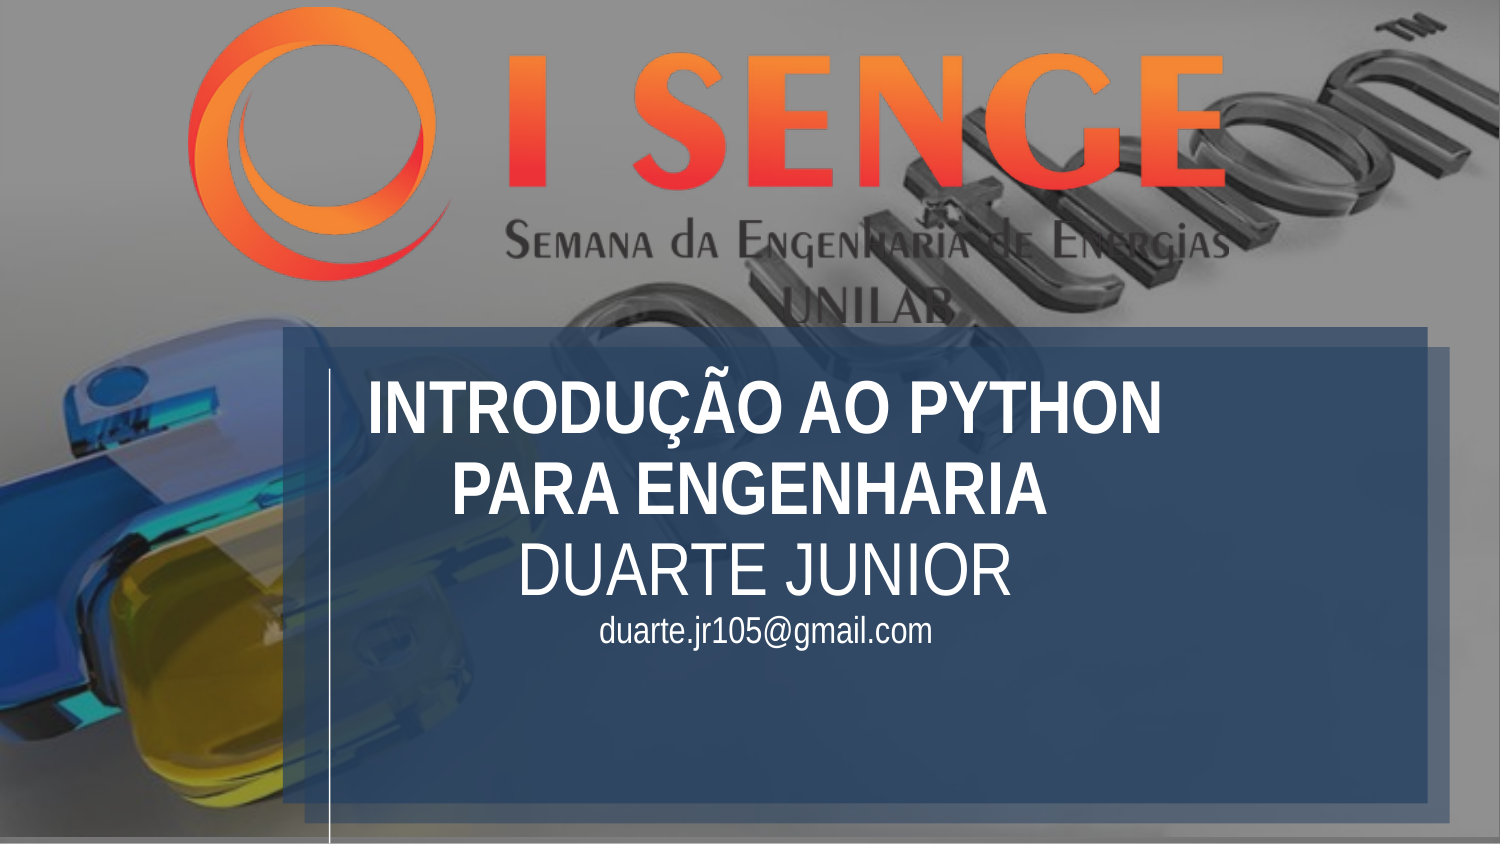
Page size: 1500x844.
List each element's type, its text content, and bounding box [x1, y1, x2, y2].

text_box Introdução ao Python para engenharia duarte junior Duarte.jr105@gmail.com [351, 368, 1181, 702]
text_box [0, 0, 1500, 844]
picture [188, 7, 1229, 323]
